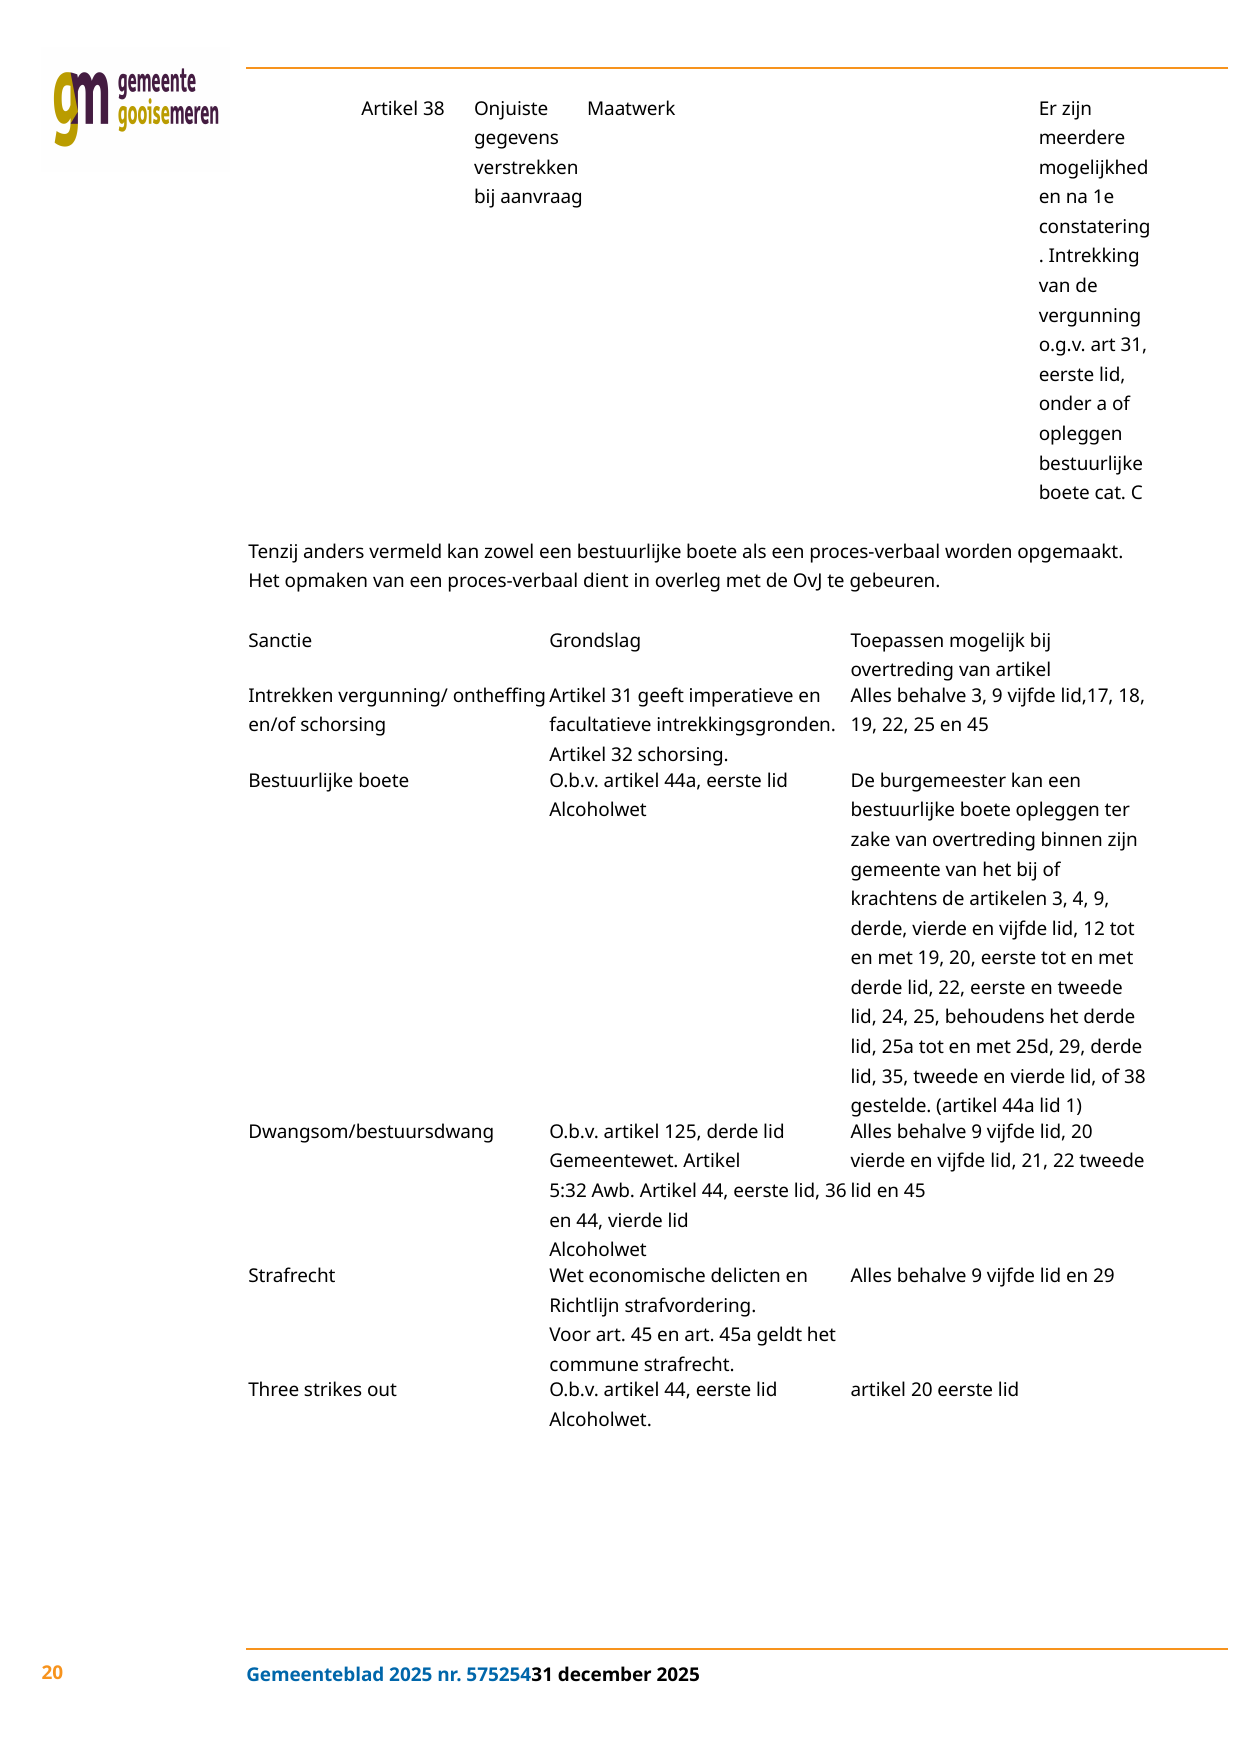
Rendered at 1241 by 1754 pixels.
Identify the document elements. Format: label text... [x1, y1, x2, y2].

table_cell Alles behalve 9 vijfde lid en 29 [850, 1262, 1152, 1377]
table_cell Alles behalve 3, 9 vijfde lid,17, 18, 19, 22, 25 en 45 [850, 682, 1152, 767]
table_cell Onjuiste gegevens verstrekken bij aanvraag [474, 95, 587, 505]
table_cell Three strikes out [248, 1377, 549, 1432]
table_cell [700, 95, 813, 505]
table_cell Alles behalve 9 vijfde lid, 20 vierde en vijfde lid, 21, 22 tweede lid en 45 [850, 1118, 1152, 1262]
table_cell De burgemeester kan een bestuurlijke boete opleggen ter zake van overtreding binnen zijn gemeente van het bij of krachtens de artikelen 3, 4, 9, derde, vierde en vijfde lid, 12 tot en met 19, 20, eerste tot en met derde lid, 22, eerste en tweede lid, 24, 25, behoudens het derde lid, 25a tot en met 25d, 29, derde lid, 35, tweede en vierde lid, of 38 gestelde. (artikel 44a lid 1) [850, 767, 1152, 1118]
table_cell Strafrecht [248, 1262, 549, 1377]
table_header Grondslag [549, 627, 850, 682]
table_cell Intrekken vergunning/ ontheffing en/of schorsing [248, 682, 549, 767]
table_cell O.b.v. artikel 44a, eerste lid Alcoholwet [549, 767, 850, 1118]
picture [41, 47, 231, 172]
table_cell Maatwerk [587, 95, 700, 505]
text Tenzij anders vermeld kan zowel een bestuurlijke boete als een proces-verbaal worden opgemaakt. Het opmaken van een proces-verbaal dient in overleg met de OvJ te gebeuren. [248, 538, 1152, 593]
table_header Sanctie [248, 627, 549, 682]
table_cell Artikel 31 geeft imperatieve en facultatieve intrekkingsgronden. Artikel 32 schorsing. [549, 682, 850, 767]
table_cell O.b.v. artikel 125, derde lid Gemeentewet. Artikel 5:32 Awb. Artikel 44, eerste lid, 36 en 44, vierde lid Alcoholwet [549, 1118, 850, 1262]
table_cell Wet economische delicten en Richtlijn strafvordering. Voor art. 45 en art. 45a geldt het commune strafrecht. [549, 1262, 850, 1377]
table_cell [248, 95, 361, 505]
table_cell artikel 20 eerste lid [850, 1377, 1152, 1432]
table_cell [926, 95, 1038, 505]
table_cell [813, 95, 926, 505]
table_cell Artikel 38 [361, 95, 474, 505]
table_cell Dwangsom/bestuursdwang [248, 1118, 549, 1262]
table_header Toepassen mogelijk bij overtreding van artikel [850, 627, 1152, 682]
table_cell Er zijn meerdere mogelijkheden na 1e constatering. Intrekking van de vergunning o.g.v. art 31, eerste lid, onder a of opleggen bestuurlijke boete cat. C [1039, 95, 1152, 505]
table_cell Bestuurlijke boete [248, 767, 549, 1118]
table_cell O.b.v. artikel 44, eerste lid Alcoholwet. [549, 1377, 850, 1432]
